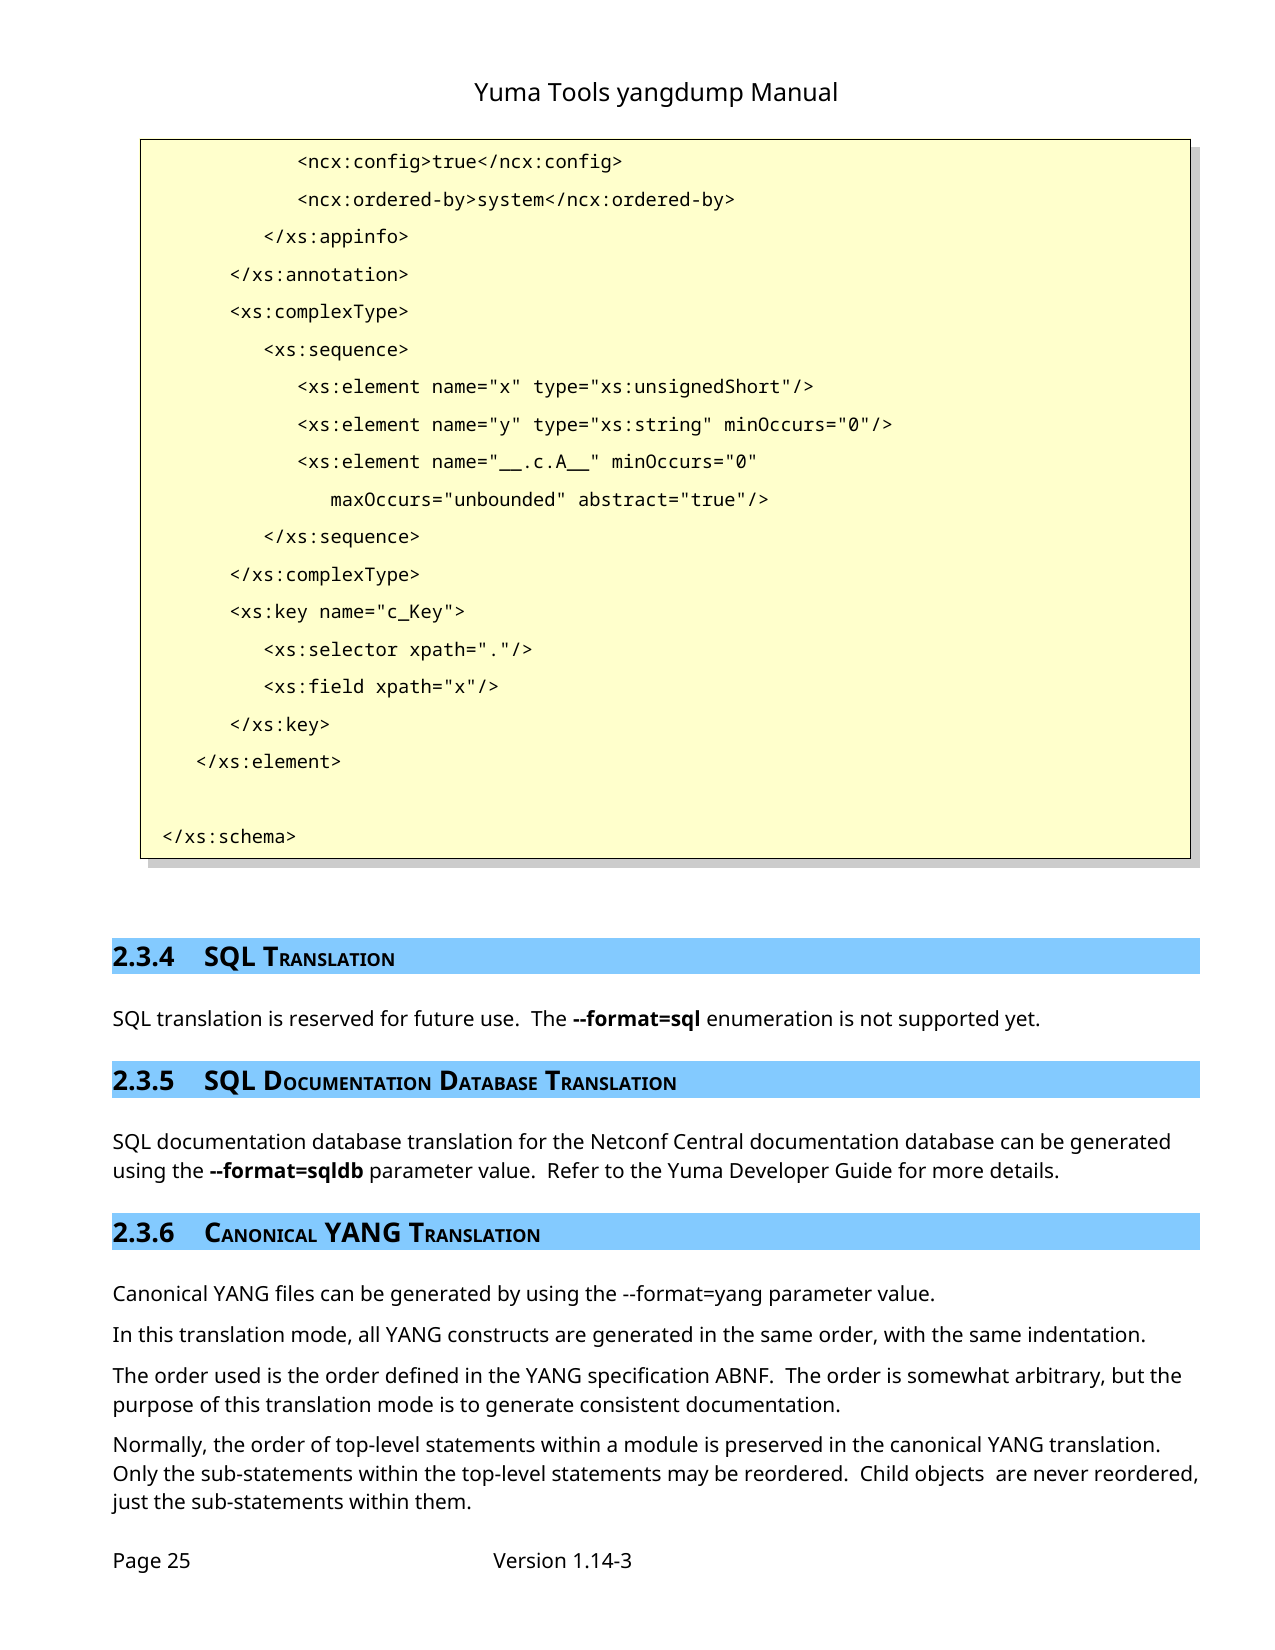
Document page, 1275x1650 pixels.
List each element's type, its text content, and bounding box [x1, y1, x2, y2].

text maxOccurs="unbounded" abstract="true"/> [141, 476, 1190, 512]
subtitle SQL Documentation Database Translation [112, 1061, 1200, 1098]
text In this translation mode, all YANG constructs are generated in the same order, with the same indentation. [112, 1320, 1200, 1349]
text <xs:element name="y" type="xs:string" minOccurs="0"/> [141, 401, 1190, 437]
text Canonical YANG files can be generated by using the --format=yang parameter value. [112, 1279, 1200, 1308]
text <xs:element name="x" type="xs:unsignedShort"/> [141, 363, 1190, 399]
text The order used is the order defined in the YANG specification ABNF. The order is somewhat arbitrary, but the purpose of this translation mode is to generate consistent documentation. [112, 1361, 1200, 1418]
text </xs:complexType> [141, 551, 1190, 587]
text </xs:key> [141, 701, 1190, 737]
text <xs:element name="__.c.A__" minOccurs="0" [141, 438, 1190, 474]
text </xs:element> [141, 738, 1190, 774]
text </xs:sequence> [141, 513, 1190, 549]
text <xs:key name="c_Key"> [141, 588, 1190, 624]
subtitle Canonical YANG Translation [112, 1213, 1200, 1250]
text <ncx:config>true</ncx:config> [141, 140, 1190, 174]
text </xs:annotation> [141, 251, 1190, 287]
subtitle SQL Translation [112, 938, 1200, 974]
text <xs:field xpath="x"/> [141, 663, 1190, 699]
text </xs:appinfo> [141, 213, 1190, 249]
text </xs:schema> [141, 813, 1190, 858]
text SQL documentation database translation for the Netconf Central documentation database can be generated using the --format=sqldb parameter value. Refer to the Yuma Developer Guide for more details. [112, 1127, 1200, 1184]
text Normally, the order of top-level statements within a module is preserved in the canonical YANG translation. Only the sub-statements within the top-level statements may be reordered. Child objects are never reordered, just the sub-statements within them. [112, 1431, 1200, 1516]
text <xs:sequence> [141, 326, 1190, 362]
text SQL translation is reserved for future use. The --format=sql enumeration is not supported yet. [112, 1004, 1200, 1032]
text <ncx:ordered-by>system</ncx:ordered-by> [141, 176, 1190, 212]
text <xs:complexType> [141, 288, 1190, 324]
text <xs:selector xpath="."/> [141, 626, 1190, 662]
